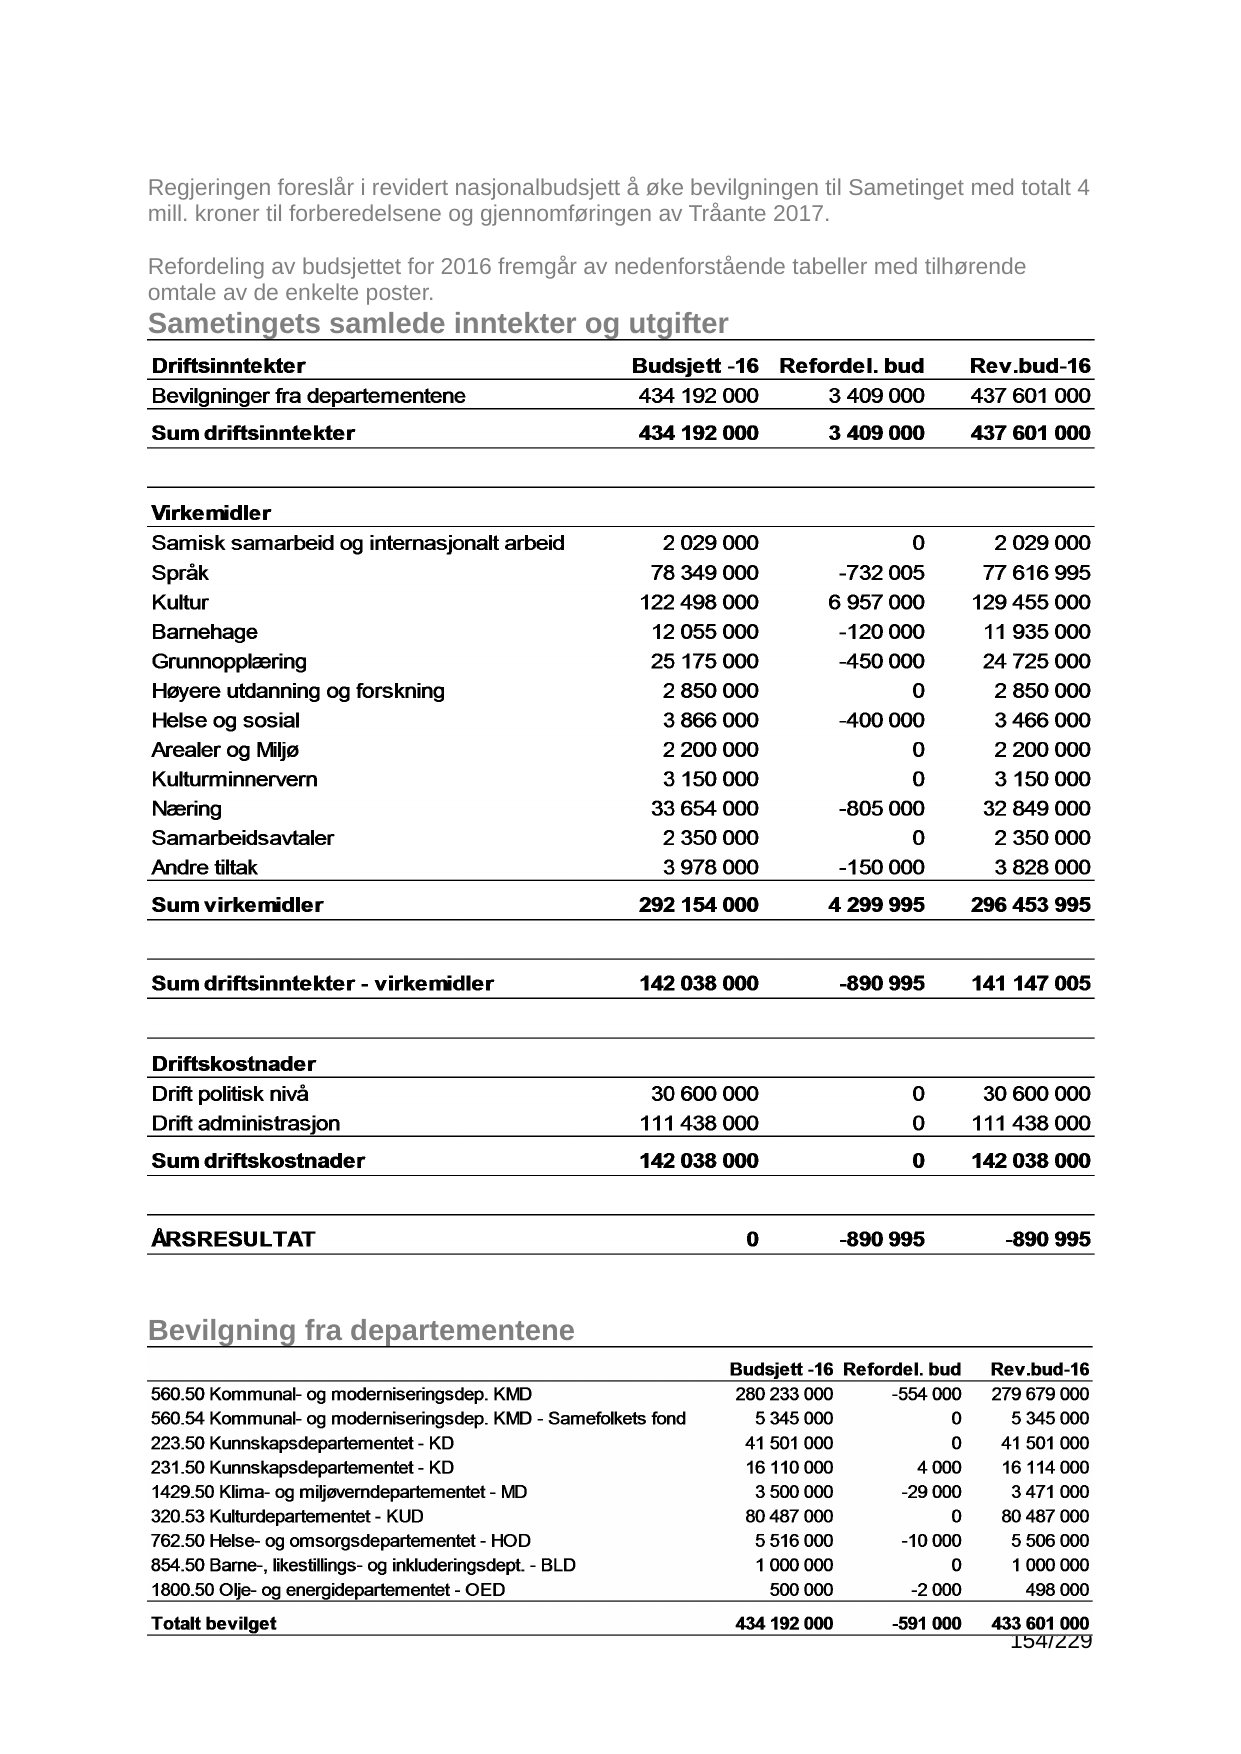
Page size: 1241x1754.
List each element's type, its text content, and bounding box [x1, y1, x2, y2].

picture [147, 339, 1095, 1255]
picture [147, 1346, 1093, 1636]
table_header Regjeringen foreslår i revidert nasjonalbudsjett å øke bevilgningen til Sametinget med totalt 4 mill. kroner til forberedelsene og gjennomføringen av Tråante 2017. Refordeling av budsjettet for 2016 fremgår av nedenforstående tabeller med tilhørende omtale av de enkelte poster. Sametingets samlede inntekter og utgifter Bevilgning fra departementene [136, 148, 1104, 1346]
